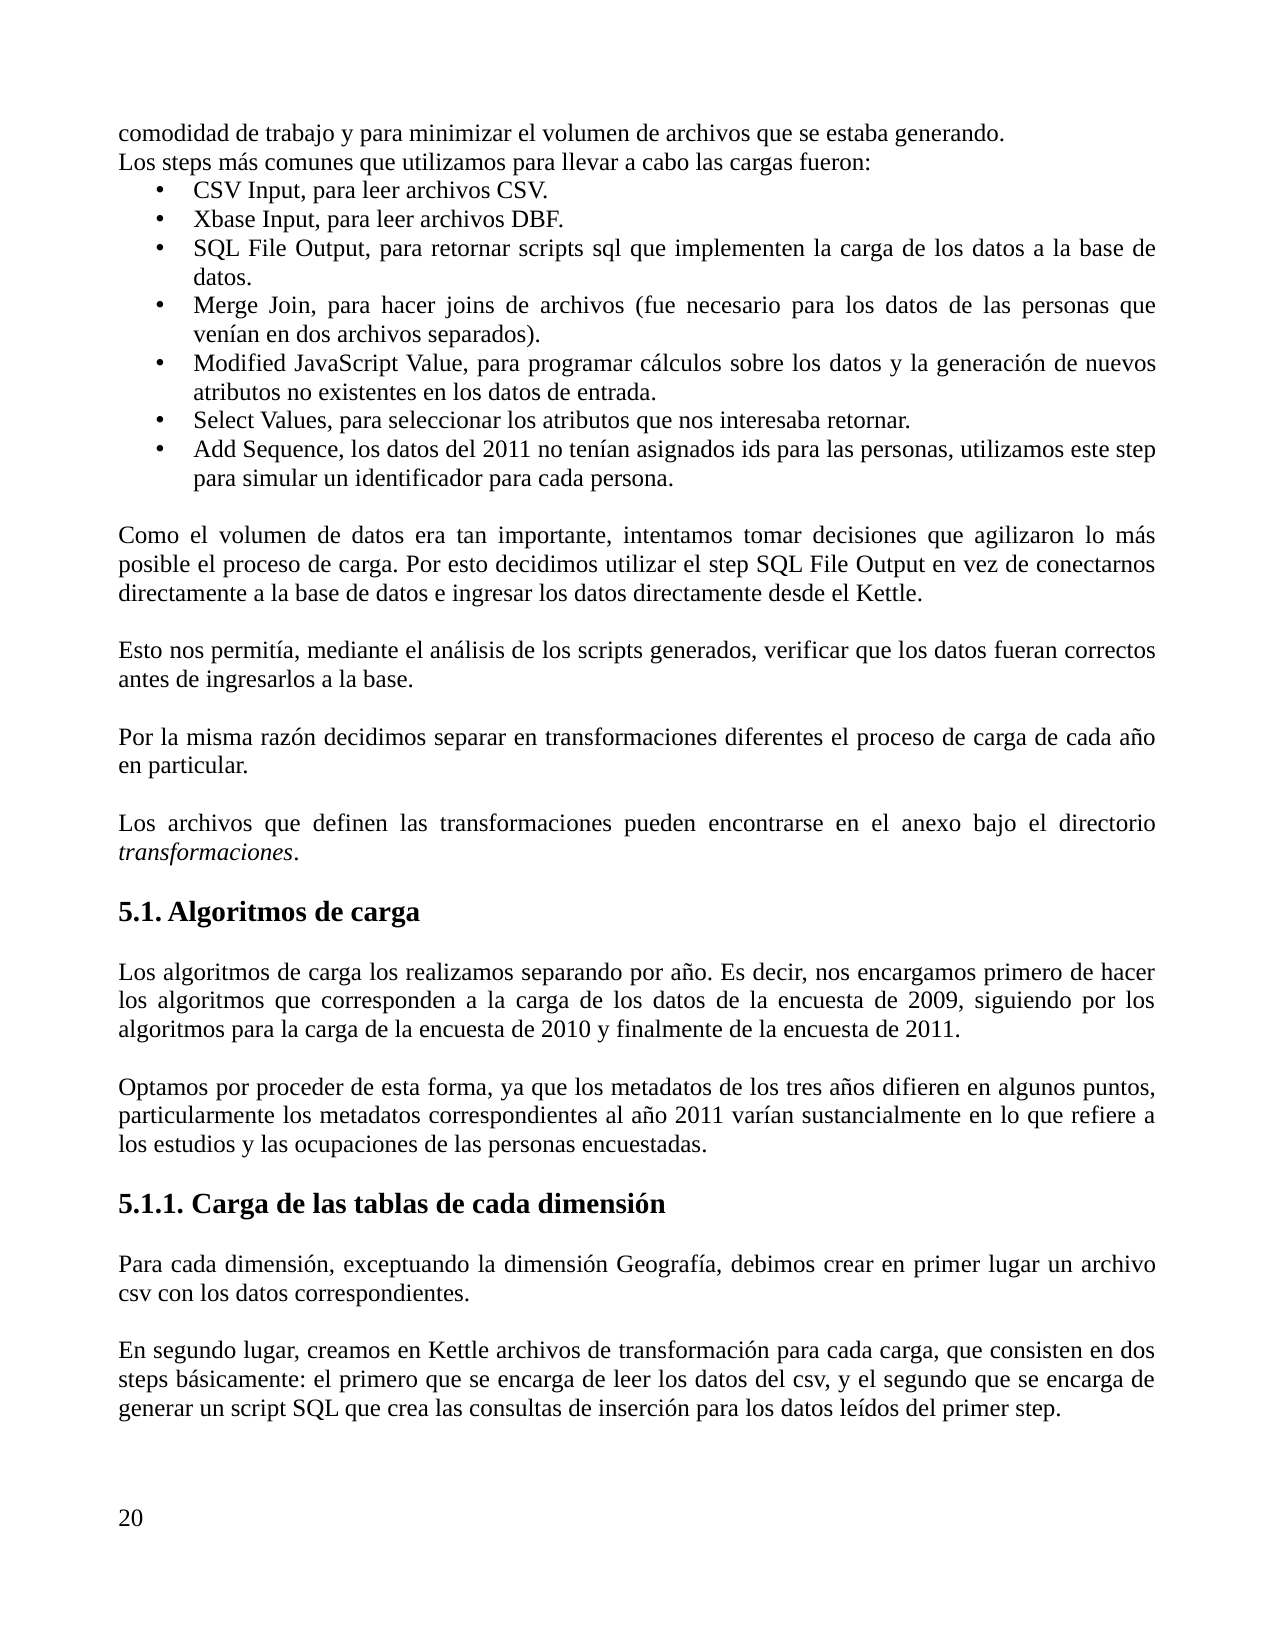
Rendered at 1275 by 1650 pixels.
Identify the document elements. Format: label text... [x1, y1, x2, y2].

text 5.1. Algoritmos de carga [118, 894, 1157, 928]
text Optamos por proceder de esta forma, ya que los metadatos de los tres años difieren en algunos puntos, particularmente los metadatos correspondientes al año 2011 varían sustancialmente en lo que refiere a los estudios y las ocupaciones de las personas encuestadas. [118, 1072, 1157, 1158]
text Esto nos permitía, mediante el análisis de los scripts generados, verificar que los datos fueran correctos antes de ingresarlos a la base. [118, 636, 1157, 693]
list Select Values, para seleccionar los atributos que nos interesaba retornar. [156, 406, 1157, 434]
text Los steps más comunes que utilizamos para llevar a cabo las cargas fueron: [118, 147, 1157, 176]
list CSV Input, para leer archivos CSV. [156, 176, 1157, 204]
text Como el volumen de datos era tan importante, intentamos tomar decisiones que agilizaron lo más posible el proceso de carga. Por esto decidimos utilizar el step SQL File Output en vez de conectarnos directamente a la base de datos e ingresar los datos directamente desde el Kettle. [118, 521, 1157, 607]
list Merge Join, para hacer joins de archivos (fue necesario para los datos de las personas que venían en dos archivos separados). [156, 291, 1157, 348]
text Los algoritmos de carga los realizamos separando por año. Es decir, nos encargamos primero de hacer los algoritmos que corresponden a la carga de los datos de la encuesta de 2009, siguiendo por los algoritmos para la carga de la encuesta de 2010 y finalmente de la encuesta de 2011. [118, 957, 1157, 1043]
text Por la misma razón decidimos separar en transformaciones diferentes el proceso de carga de cada año en particular. [118, 722, 1157, 779]
text 5.1.1. Carga de las tablas de cada dimensión [118, 1187, 1157, 1220]
list Xbase Input, para leer archivos DBF. [156, 204, 1157, 233]
text Para cada dimensión, exceptuando la dimensión Geografía, debimos crear en primer lugar un archivo csv con los datos correspondientes. [118, 1249, 1157, 1306]
list Modified JavaScript Value, para programar cálculos sobre los datos y la generación de nuevos atributos no existentes en los datos de entrada. [156, 348, 1157, 406]
text comodidad de trabajo y para minimizar el volumen de archivos que se estaba generando. [118, 118, 1157, 147]
text Los archivos que definen las transformaciones pueden encontrarse en el anexo bajo el directorio transformaciones. [118, 808, 1157, 866]
list SQL File Output, para retornar scripts sql que implementen la carga de los datos a la base de datos. [156, 233, 1157, 291]
list Add Sequence, los datos del 2011 no tenían asignados ids para las personas, utilizamos este step para simular un identificador para cada persona. [156, 434, 1157, 492]
text En segundo lugar, creamos en Kettle archivos de transformación para cada carga, que consisten en dos steps básicamente: el primero que se encarga de leer los datos del csv, y el segundo que se encarga de generar un script SQL que crea las consultas de inserción para los datos leídos del primer step. [118, 1335, 1157, 1421]
